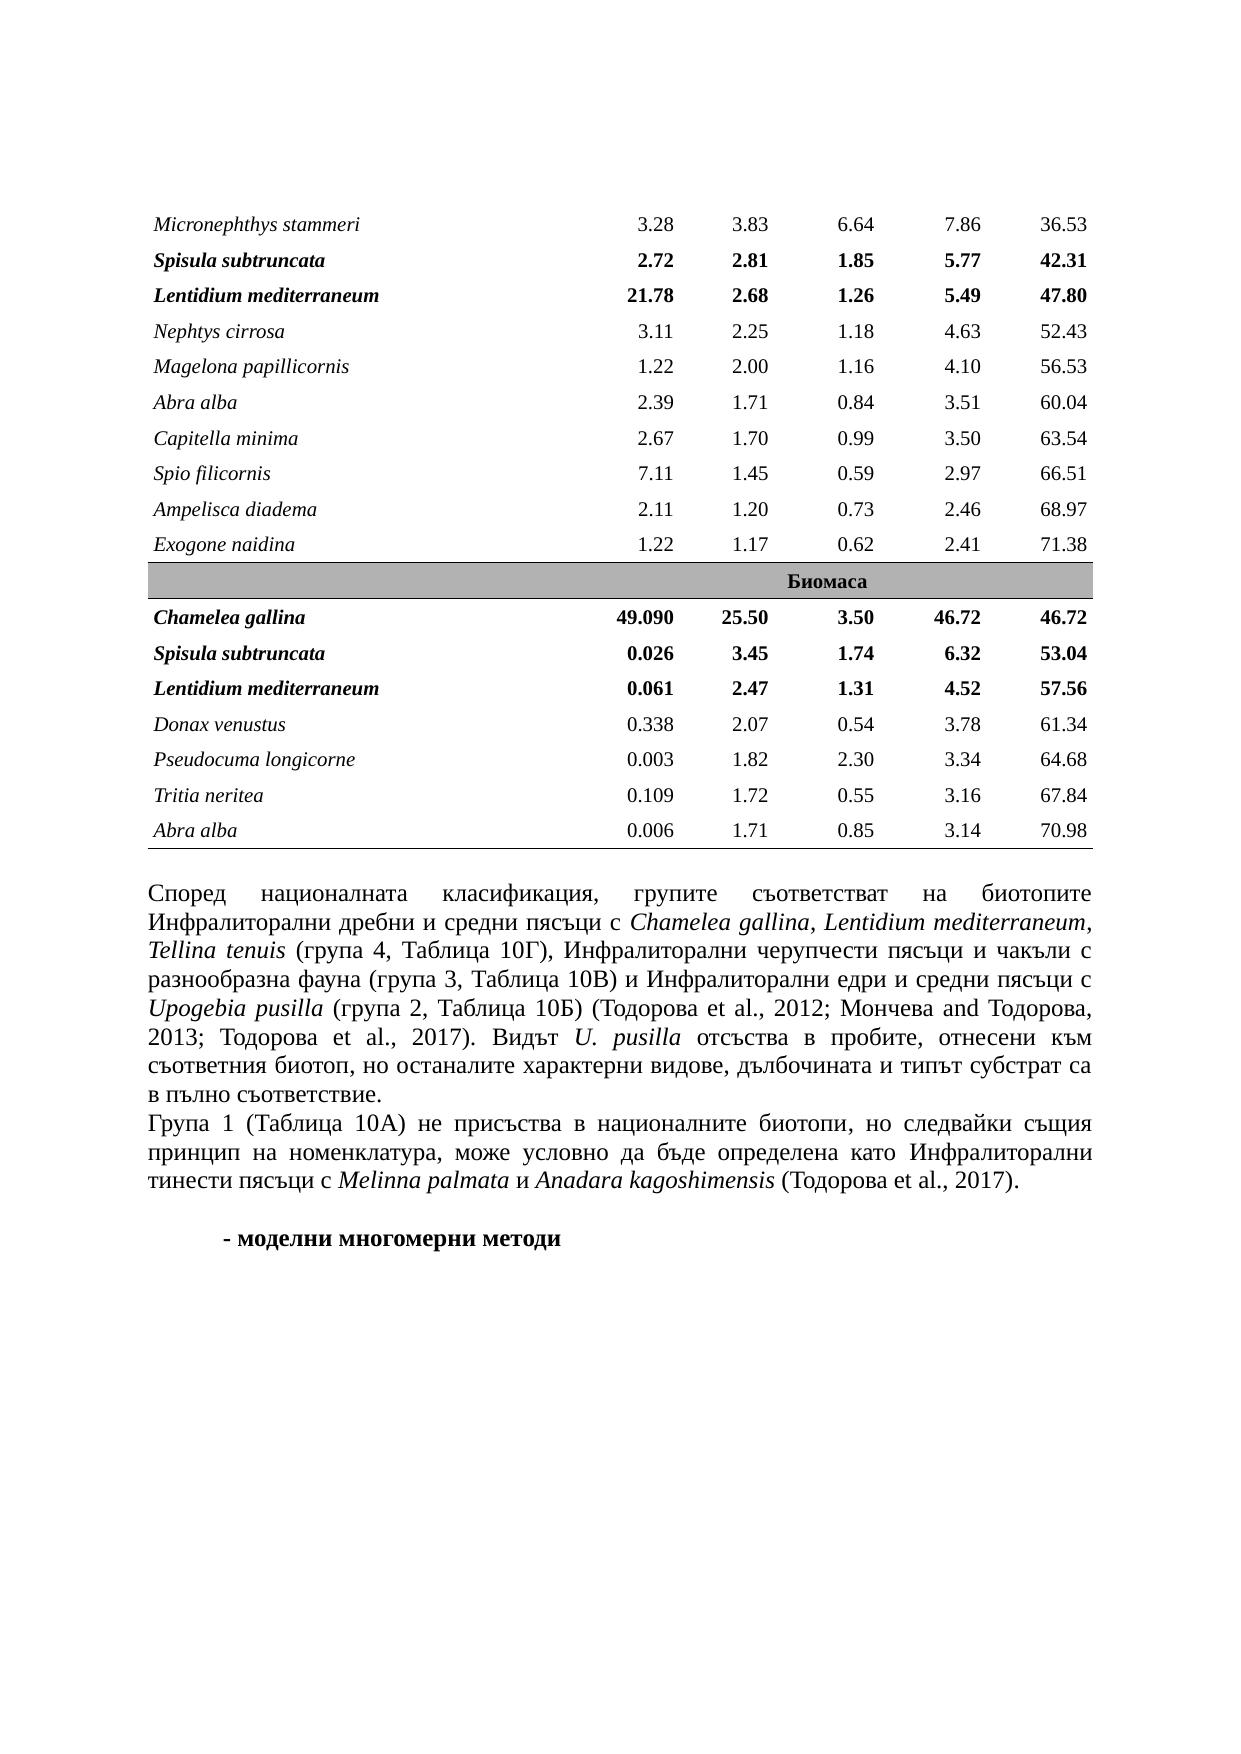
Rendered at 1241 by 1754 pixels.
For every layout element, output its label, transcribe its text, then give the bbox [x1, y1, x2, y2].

table_cell 1.70 [679, 420, 774, 455]
table_cell Pseudocuma longicorne [148, 741, 562, 777]
table_cell 1.85 [774, 242, 879, 278]
table_cell 1.22 [562, 349, 679, 384]
table_cell 1.26 [774, 278, 879, 313]
table_cell 3.50 [774, 599, 879, 635]
table_cell 3.28 [562, 207, 679, 242]
table_cell 3.34 [880, 741, 986, 777]
table_cell 60.04 [986, 384, 1093, 420]
table_cell 2.41 [880, 526, 986, 562]
table_cell Abra alba [148, 384, 562, 420]
table_cell 49.090 [562, 599, 679, 635]
table_cell 3.51 [880, 384, 986, 420]
table_cell 0.84 [774, 384, 879, 420]
table_cell 21.78 [562, 278, 679, 313]
table_cell Lentidium mediterraneum [148, 670, 562, 706]
table_cell 5.49 [880, 278, 986, 313]
table_cell Capitella minima [148, 420, 562, 455]
table_cell 1.71 [679, 384, 774, 420]
table_cell 7.11 [562, 455, 679, 491]
table_cell 2.11 [562, 491, 679, 526]
table_cell 46.72 [986, 599, 1093, 635]
table_cell 4.10 [880, 349, 986, 384]
table_cell 0.061 [562, 670, 679, 706]
table_cell 1.71 [679, 813, 774, 848]
table_cell 64.68 [986, 741, 1093, 777]
table_cell 1.72 [679, 777, 774, 812]
table_cell 0.338 [562, 706, 679, 741]
table_cell 68.97 [986, 491, 1093, 526]
table_cell 1.31 [774, 670, 879, 706]
table_cell [148, 563, 562, 598]
table_cell 0.006 [562, 813, 679, 848]
table_cell Magelona papillicornis [148, 349, 562, 384]
table_cell Chamelea gallina [148, 599, 562, 635]
table_cell Donax venustus [148, 706, 562, 741]
table_cell Nephtys cirrosa [148, 313, 562, 349]
table_cell 0.109 [562, 777, 679, 812]
table_cell 4.63 [880, 313, 986, 349]
table_cell 3.50 [880, 420, 986, 455]
table_cell 52.43 [986, 313, 1093, 349]
table_cell 0.99 [774, 420, 879, 455]
table_cell 2.25 [679, 313, 774, 349]
table_cell 3.16 [880, 777, 986, 812]
table_cell 1.22 [562, 526, 679, 562]
table_cell 2.46 [880, 491, 986, 526]
table_cell 70.98 [986, 813, 1093, 848]
table_cell 66.51 [986, 455, 1093, 491]
table_cell 2.68 [679, 278, 774, 313]
table_cell 0.85 [774, 813, 879, 848]
table_cell 36.53 [986, 207, 1093, 242]
table_cell 0.54 [774, 706, 879, 741]
table_cell 1.16 [774, 349, 879, 384]
table_cell 63.54 [986, 420, 1093, 455]
table_cell Lentidium mediterraneum [148, 278, 562, 313]
table_cell Tritia neritea [148, 777, 562, 812]
table_cell 2.72 [562, 242, 679, 278]
table_cell 56.53 [986, 349, 1093, 384]
text Според националната класификация, групите съответстват на биотопите Инфралиторални дребни и средни пясъци с Chamelea gallina, Lentidium mediterraneum, Tellina tenuis (група 4, Таблица 10Г), Инфралиторални черупчести пясъци и чакъли с разнообразна фауна (група 3, Таблица 10В) и Инфралиторални едри и средни пясъци с Upogebia pusilla (група 2, Таблица 10Б) (Тодорова et al., 2012; Мончева and Тодорова, 2013; Тодорова et al., 2017). Видът U. pusilla отсъства в пробите, отнесени към съответния биотоп, но останалите характерни видове, дълбочината и типът субстрат са в пълно съответствие. [148, 878, 1093, 1108]
table_cell 0.55 [774, 777, 879, 812]
table_cell 1.20 [679, 491, 774, 526]
table_cell 0.59 [774, 455, 879, 491]
table_cell 61.34 [986, 706, 1093, 741]
table_cell Spio filicornis [148, 455, 562, 491]
table_cell 6.32 [880, 635, 986, 670]
table_cell 1.17 [679, 526, 774, 562]
table_cell 2.07 [679, 706, 774, 741]
table_cell Spisula subtruncata [148, 242, 562, 278]
table_cell 1.18 [774, 313, 879, 349]
table_cell 3.11 [562, 313, 679, 349]
table_cell 5.77 [880, 242, 986, 278]
table_cell 0.73 [774, 491, 879, 526]
table_cell 2.39 [562, 384, 679, 420]
table_cell 0.026 [562, 635, 679, 670]
table_cell Ampelisca diadema [148, 491, 562, 526]
table_cell 2.00 [679, 349, 774, 384]
table_cell Abra alba [148, 813, 562, 848]
table_cell 71.38 [986, 526, 1093, 562]
table_cell 1.45 [679, 455, 774, 491]
table_cell 1.74 [774, 635, 879, 670]
text - моделни многомерни методи [148, 1223, 1093, 1252]
table_cell 3.83 [679, 207, 774, 242]
table_cell Exogone naidina [148, 526, 562, 562]
table_cell 3.14 [880, 813, 986, 848]
text Група 1 (Таблица 10А) не присъства в националните биотопи, но следвайки същия принцип на номенклатура, може условно да бъде определена като Инфралиторални тинести пясъци с Melinna palmata и Anadara kagoshimensis (Тодорова et al., 2017). [148, 1108, 1093, 1194]
table_cell 46.72 [880, 599, 986, 635]
table_cell 6.64 [774, 207, 879, 242]
table_cell Биомаса [562, 563, 1093, 598]
table_cell 3.78 [880, 706, 986, 741]
table_cell 53.04 [986, 635, 1093, 670]
table_cell 2.47 [679, 670, 774, 706]
table_cell 57.56 [986, 670, 1093, 706]
table_cell 7.86 [880, 207, 986, 242]
table_cell 2.30 [774, 741, 879, 777]
table_cell 2.67 [562, 420, 679, 455]
table_cell 1.82 [679, 741, 774, 777]
table_cell 2.97 [880, 455, 986, 491]
table_cell 42.31 [986, 242, 1093, 278]
table_cell Spisula subtruncata [148, 635, 562, 670]
table_cell Micronephthys stammeri [148, 207, 562, 242]
table_cell 25.50 [679, 599, 774, 635]
table_cell 0.62 [774, 526, 879, 562]
table_cell 2.81 [679, 242, 774, 278]
table_cell 4.52 [880, 670, 986, 706]
table_cell 0.003 [562, 741, 679, 777]
table_cell 3.45 [679, 635, 774, 670]
table_cell 47.80 [986, 278, 1093, 313]
table_cell 67.84 [986, 777, 1093, 812]
